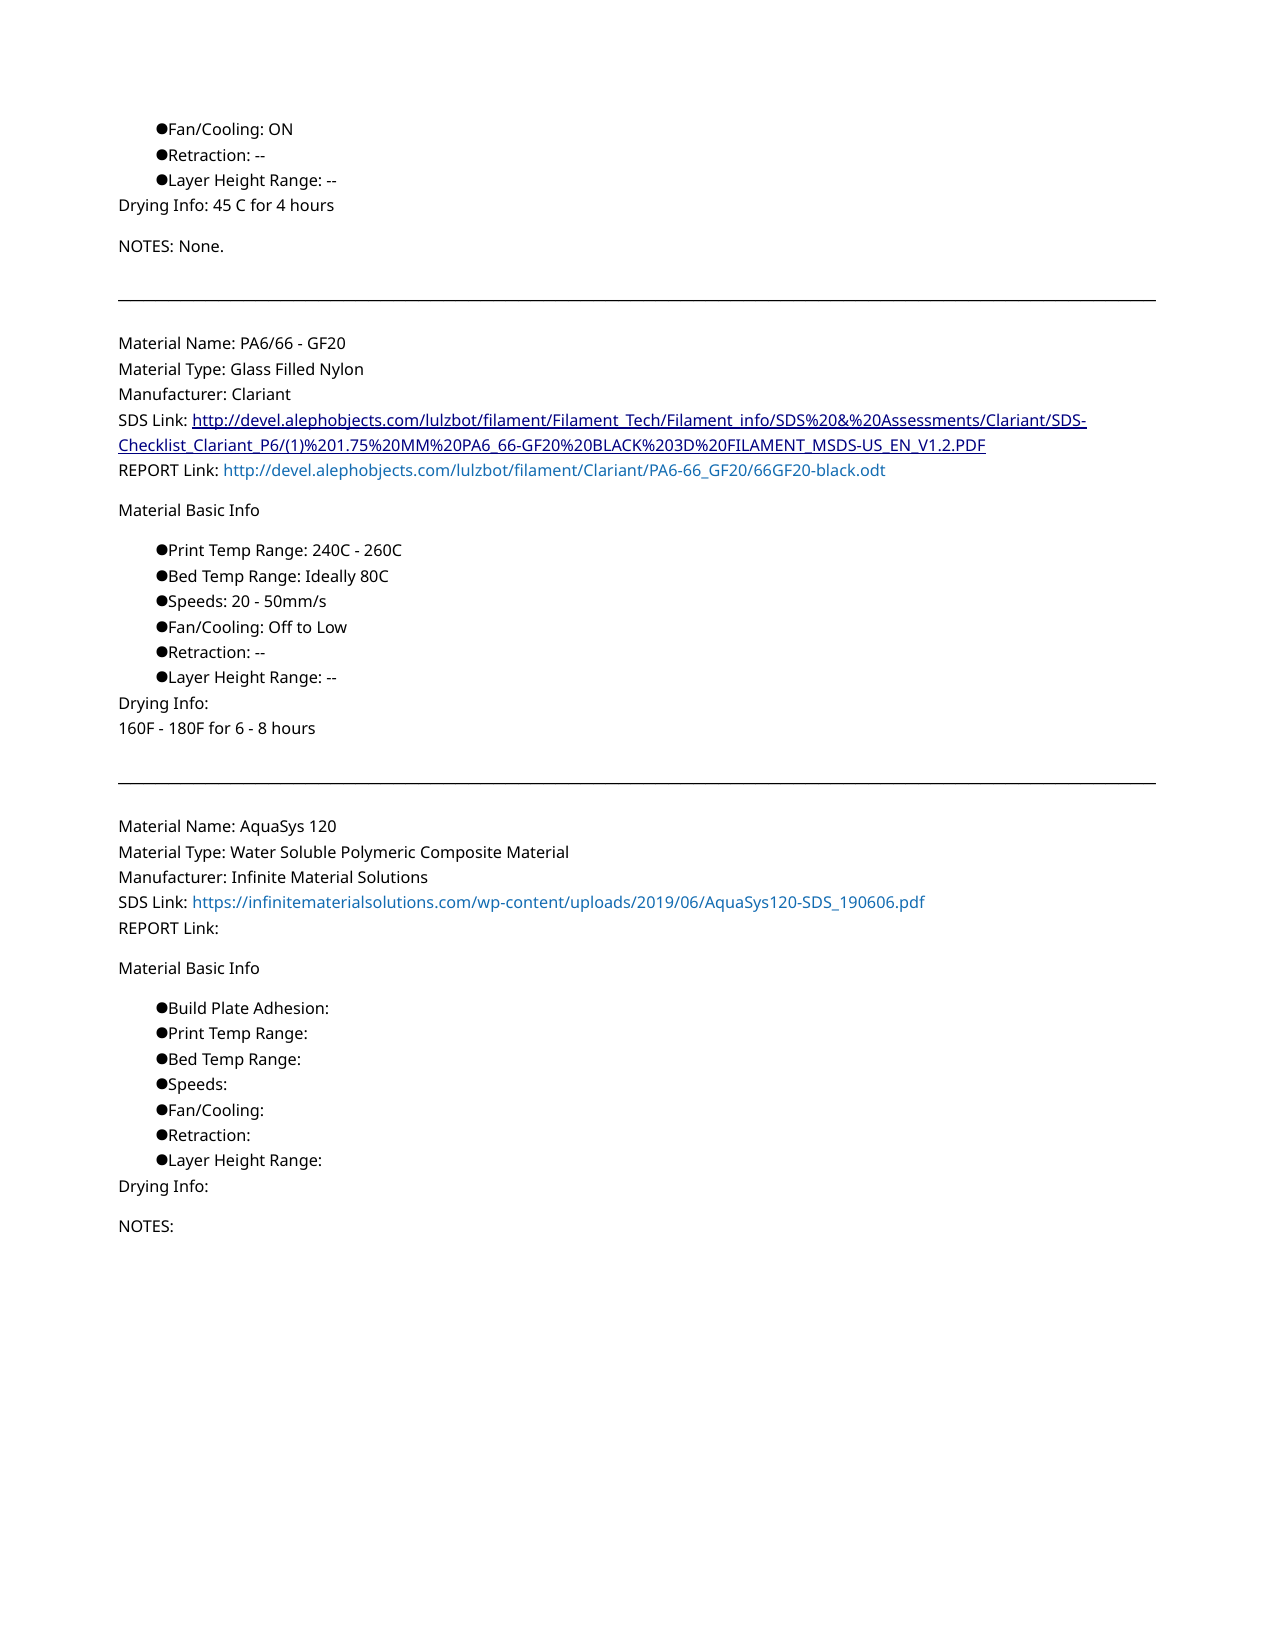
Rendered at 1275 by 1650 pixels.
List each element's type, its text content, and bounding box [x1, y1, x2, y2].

text Drying Info: [118, 1175, 1157, 1197]
list Print Temp Range: 240C - 260C [118, 539, 1157, 562]
list Fan/Cooling: ON [118, 118, 1157, 140]
text Drying Info: 45 C for 4 hours [118, 194, 1157, 217]
list Print Temp Range: [118, 1022, 1157, 1044]
text NOTES: None. [118, 235, 1157, 257]
list Retraction: -- [118, 143, 1157, 166]
text Material Name: AquaSys 120 Material Type: Water Soluble Polymeric Composite Material Manufacturer: Infinite Material Solutions SDS Link: https://infinitematerialsolutions.com/wp-content/uploads/2019/06/AquaSys120-SDS_190606.pdf REPORT Link: [118, 815, 1157, 939]
list Speeds: 20 - 50mm/s [118, 590, 1157, 612]
text ___________________________________________________________________________________ [118, 758, 1157, 786]
list Fan/Cooling: [118, 1098, 1157, 1121]
list Retraction: -- [118, 641, 1157, 663]
text Material Basic Info [118, 499, 1157, 522]
list Layer Height Range: -- [118, 666, 1157, 689]
text Material Basic Info [118, 957, 1157, 979]
list Bed Temp Range: [118, 1048, 1157, 1070]
list Bed Temp Range: Ideally 80C [118, 565, 1157, 587]
list Build Plate Adhesion: [118, 997, 1157, 1019]
list Speeds: [118, 1073, 1157, 1095]
list Layer Height Range: [118, 1149, 1157, 1172]
text NOTES: [118, 1215, 1157, 1237]
text Material Name: PA6/66 - GF20 Material Type: Glass Filled Nylon Manufacturer: Clariant SDS Link: http://devel.alephobjects.com/lulzbot/filament/Filament_Tech/Filament_info/SDS%20&%20Assessments/Clariant/SDS-Checklist_Clariant_P6/(1)%201.75%20MM%20PA6_66-GF20%20BLACK%203D%20FILAMENT_MSDS-US_EN_V1.2.PDF REPORT Link: http://devel.alephobjects.com/lulzbot/filament/Clariant/PA6-66_GF20/66GF20-black.odt [118, 332, 1157, 482]
text ___________________________________________________________________________________ [118, 275, 1157, 303]
list Layer Height Range: -- [118, 169, 1157, 191]
list Fan/Cooling: Off to Low [118, 616, 1157, 638]
text Drying Info: 160F - 180F for 6 - 8 hours [118, 692, 1157, 739]
list Retraction: [118, 1124, 1157, 1146]
